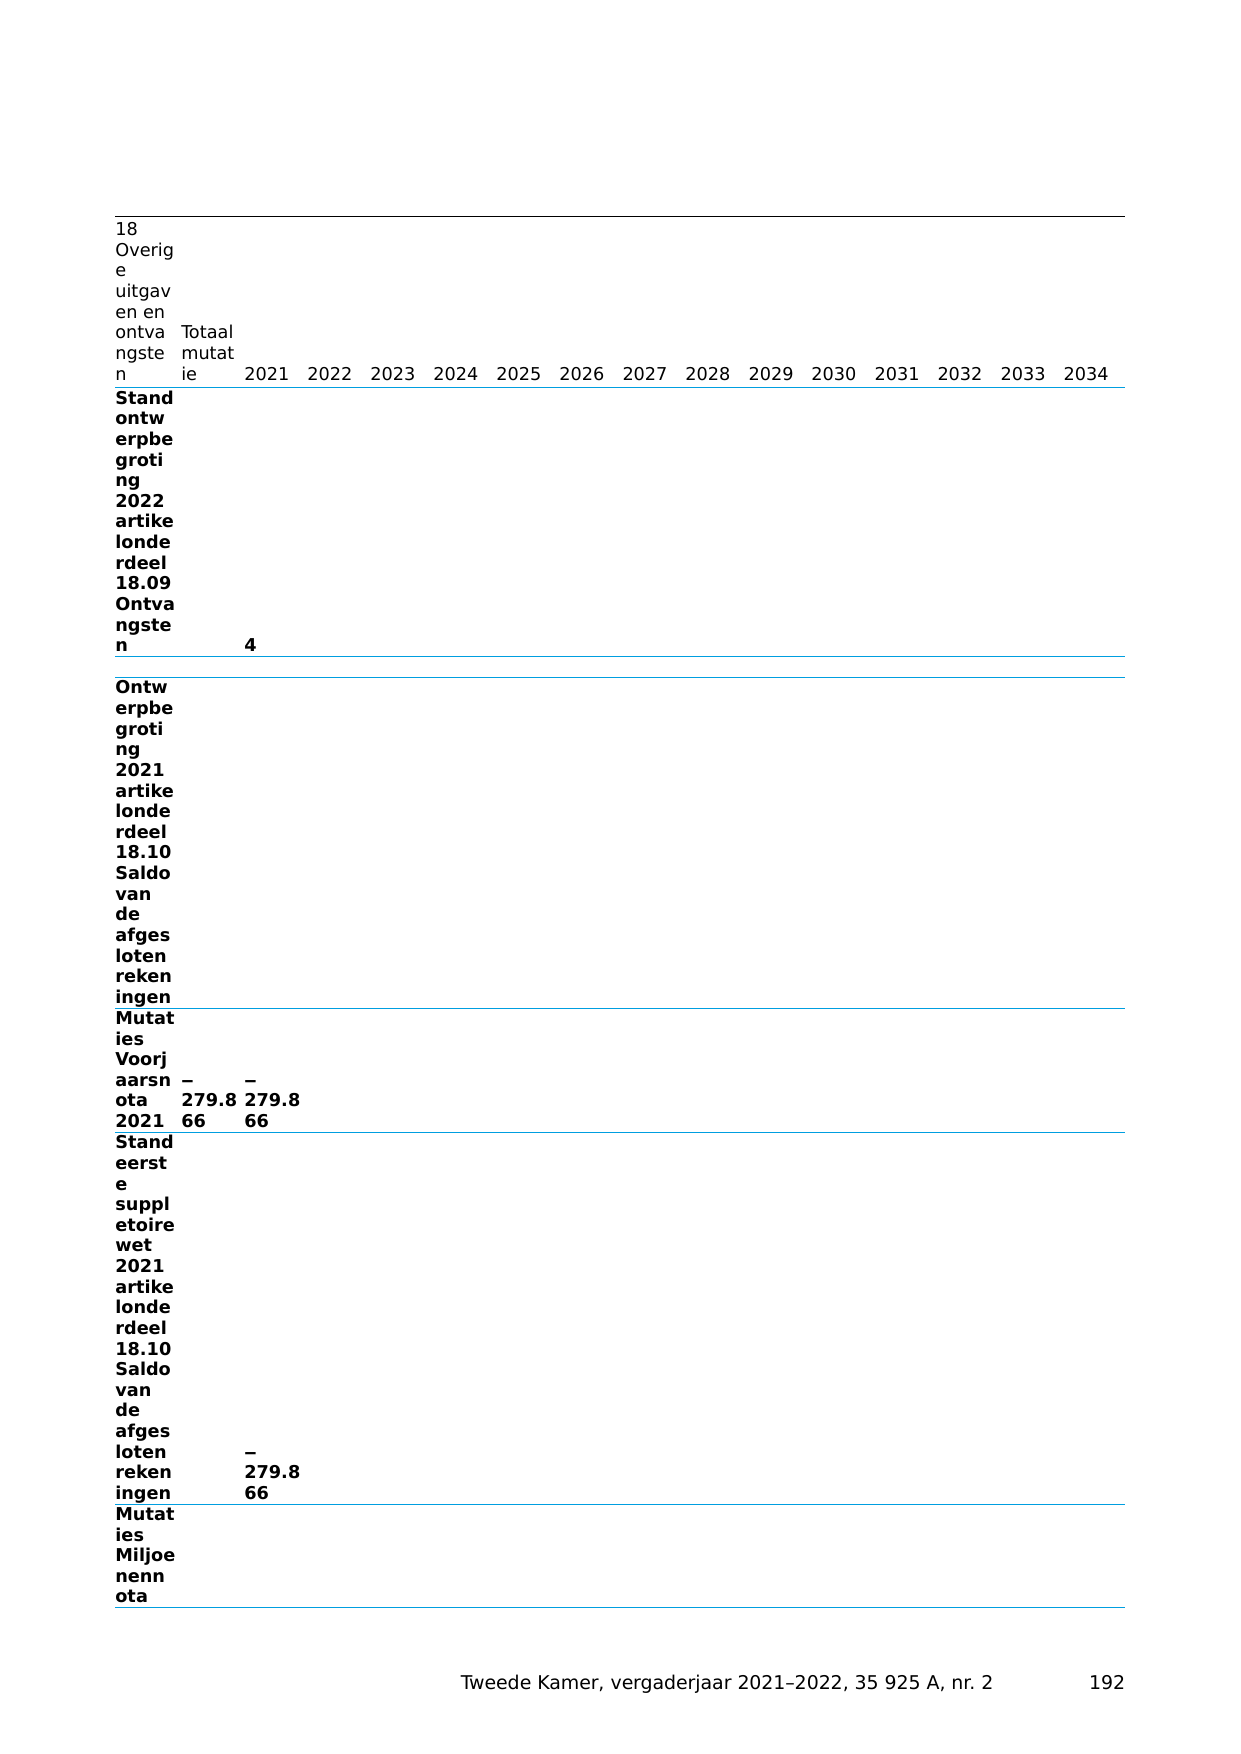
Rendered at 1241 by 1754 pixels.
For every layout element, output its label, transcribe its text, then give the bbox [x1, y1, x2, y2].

table_cell [808, 678, 871, 1007]
table_cell [493, 1133, 556, 1503]
table_cell [682, 678, 745, 1007]
table_cell [241, 1505, 304, 1607]
table_header Tabel 87 Artikel 18 Overige uitgaven en ontvangsten (bedragen x € 1.000) [115, 191, 1125, 216]
table_cell 2033 [998, 217, 1060, 387]
table_cell [745, 1009, 808, 1132]
table_cell 2025 [493, 217, 556, 387]
table_cell [367, 657, 430, 677]
table_cell 2028 [682, 217, 745, 387]
table_cell [304, 657, 367, 677]
table_cell [682, 1505, 745, 1607]
table_cell [556, 678, 619, 1007]
table_cell [430, 1133, 493, 1503]
table_cell [934, 678, 997, 1007]
table_cell [871, 1505, 934, 1607]
table_cell [682, 1009, 745, 1132]
table_cell [998, 1009, 1060, 1132]
table_cell Stand eerste suppletoire wet 2021 artikelonderdeel 18.10 Saldo van de afgesloten rekeningen [115, 1133, 178, 1503]
table_cell [241, 678, 304, 1007]
table_cell [178, 657, 241, 677]
table_cell [808, 1009, 871, 1132]
table_cell [367, 1009, 430, 1132]
table_cell [115, 657, 178, 677]
table_cell 2023 [367, 217, 430, 387]
table_cell ‒ 279.866 [178, 1009, 241, 1132]
table_cell [304, 1505, 367, 1607]
table_cell ‒ 279.866 [241, 1133, 304, 1503]
table_cell 2022 [304, 217, 367, 387]
table_cell [871, 1009, 934, 1132]
table_cell [178, 1505, 241, 1607]
table_cell [682, 1133, 745, 1503]
table_cell [934, 1505, 997, 1607]
table_cell 2029 [745, 217, 808, 387]
table_cell [619, 678, 682, 1007]
table_cell 2031 [871, 217, 934, 387]
table_cell 2027 [619, 217, 682, 387]
table_cell [1060, 1505, 1125, 1607]
table_cell [619, 657, 682, 677]
table_cell [934, 1009, 997, 1132]
table_cell [871, 657, 934, 677]
table_cell [871, 388, 934, 656]
table_cell [430, 657, 493, 677]
table_cell Totaal mutatie [178, 217, 241, 387]
table_cell 2021 [241, 217, 304, 387]
table_cell [871, 1133, 934, 1503]
table_cell [178, 1133, 241, 1503]
table_cell [1060, 1133, 1125, 1503]
table_cell Stand ontwerpbegroting 2022 artikelonderdeel 18.09 Ontvangsten [115, 388, 178, 656]
table_cell [1060, 388, 1125, 656]
table_cell Mutaties Voorjaarsnota 2021 [115, 1009, 178, 1132]
table_cell [493, 657, 556, 677]
table_cell [934, 657, 997, 677]
table_cell [998, 657, 1060, 677]
table_cell [430, 1505, 493, 1607]
table_cell [178, 388, 241, 656]
table_cell [619, 1505, 682, 1607]
table_cell Ontwerpbegroting 2021 artikelonderdeel 18.10 Saldo van de afgesloten rekeningen [115, 678, 178, 1007]
table_cell 2030 [808, 217, 871, 387]
table_cell [430, 678, 493, 1007]
table_cell [808, 1133, 871, 1503]
table_cell [304, 1009, 367, 1132]
table_cell 18 Overige uitgaven en ontvangsten [115, 217, 178, 387]
table_cell [808, 388, 871, 656]
table_cell [556, 1133, 619, 1503]
table_cell [745, 678, 808, 1007]
table_cell [682, 388, 745, 656]
table_cell [556, 657, 619, 677]
table_cell Mutaties Miljoenennota [115, 1505, 178, 1607]
table_cell [304, 388, 367, 656]
table_cell [1060, 657, 1125, 677]
table_cell [808, 657, 871, 677]
table_cell [682, 657, 745, 677]
table_cell [556, 1009, 619, 1132]
table_cell 2024 [430, 217, 493, 387]
table_cell [178, 678, 241, 1007]
table_cell [998, 1133, 1060, 1503]
table_cell [304, 678, 367, 1007]
table_cell [367, 388, 430, 656]
table_cell [430, 1009, 493, 1132]
table_cell [367, 1133, 430, 1503]
table_cell [808, 1505, 871, 1607]
table_cell [745, 1133, 808, 1503]
table_cell [745, 1505, 808, 1607]
table_cell [493, 1505, 556, 1607]
table_cell [367, 678, 430, 1007]
table_cell [493, 388, 556, 656]
table_cell [1060, 1009, 1125, 1132]
table_cell [745, 657, 808, 677]
table_cell 2026 [556, 217, 619, 387]
table_cell ‒ 279.866 [241, 1009, 304, 1132]
table_cell 2034 [1060, 217, 1125, 387]
table_cell [934, 388, 997, 656]
table_cell [998, 1505, 1060, 1607]
table_cell [1060, 678, 1125, 1007]
table_cell [998, 678, 1060, 1007]
table_cell [367, 1505, 430, 1607]
table_cell [745, 388, 808, 656]
table_cell [493, 1009, 556, 1132]
table_cell [241, 657, 304, 677]
table_cell [493, 678, 556, 1007]
table_cell [934, 1133, 997, 1503]
table_cell [871, 678, 934, 1007]
table_cell [619, 1133, 682, 1503]
table_cell [304, 1133, 367, 1503]
table_cell [998, 388, 1060, 656]
table_cell [619, 1009, 682, 1132]
table_cell 2032 [934, 217, 997, 387]
table_cell [556, 388, 619, 656]
table_cell [619, 388, 682, 656]
table_cell [430, 388, 493, 656]
table_cell 4 [241, 388, 304, 656]
table_cell [556, 1505, 619, 1607]
